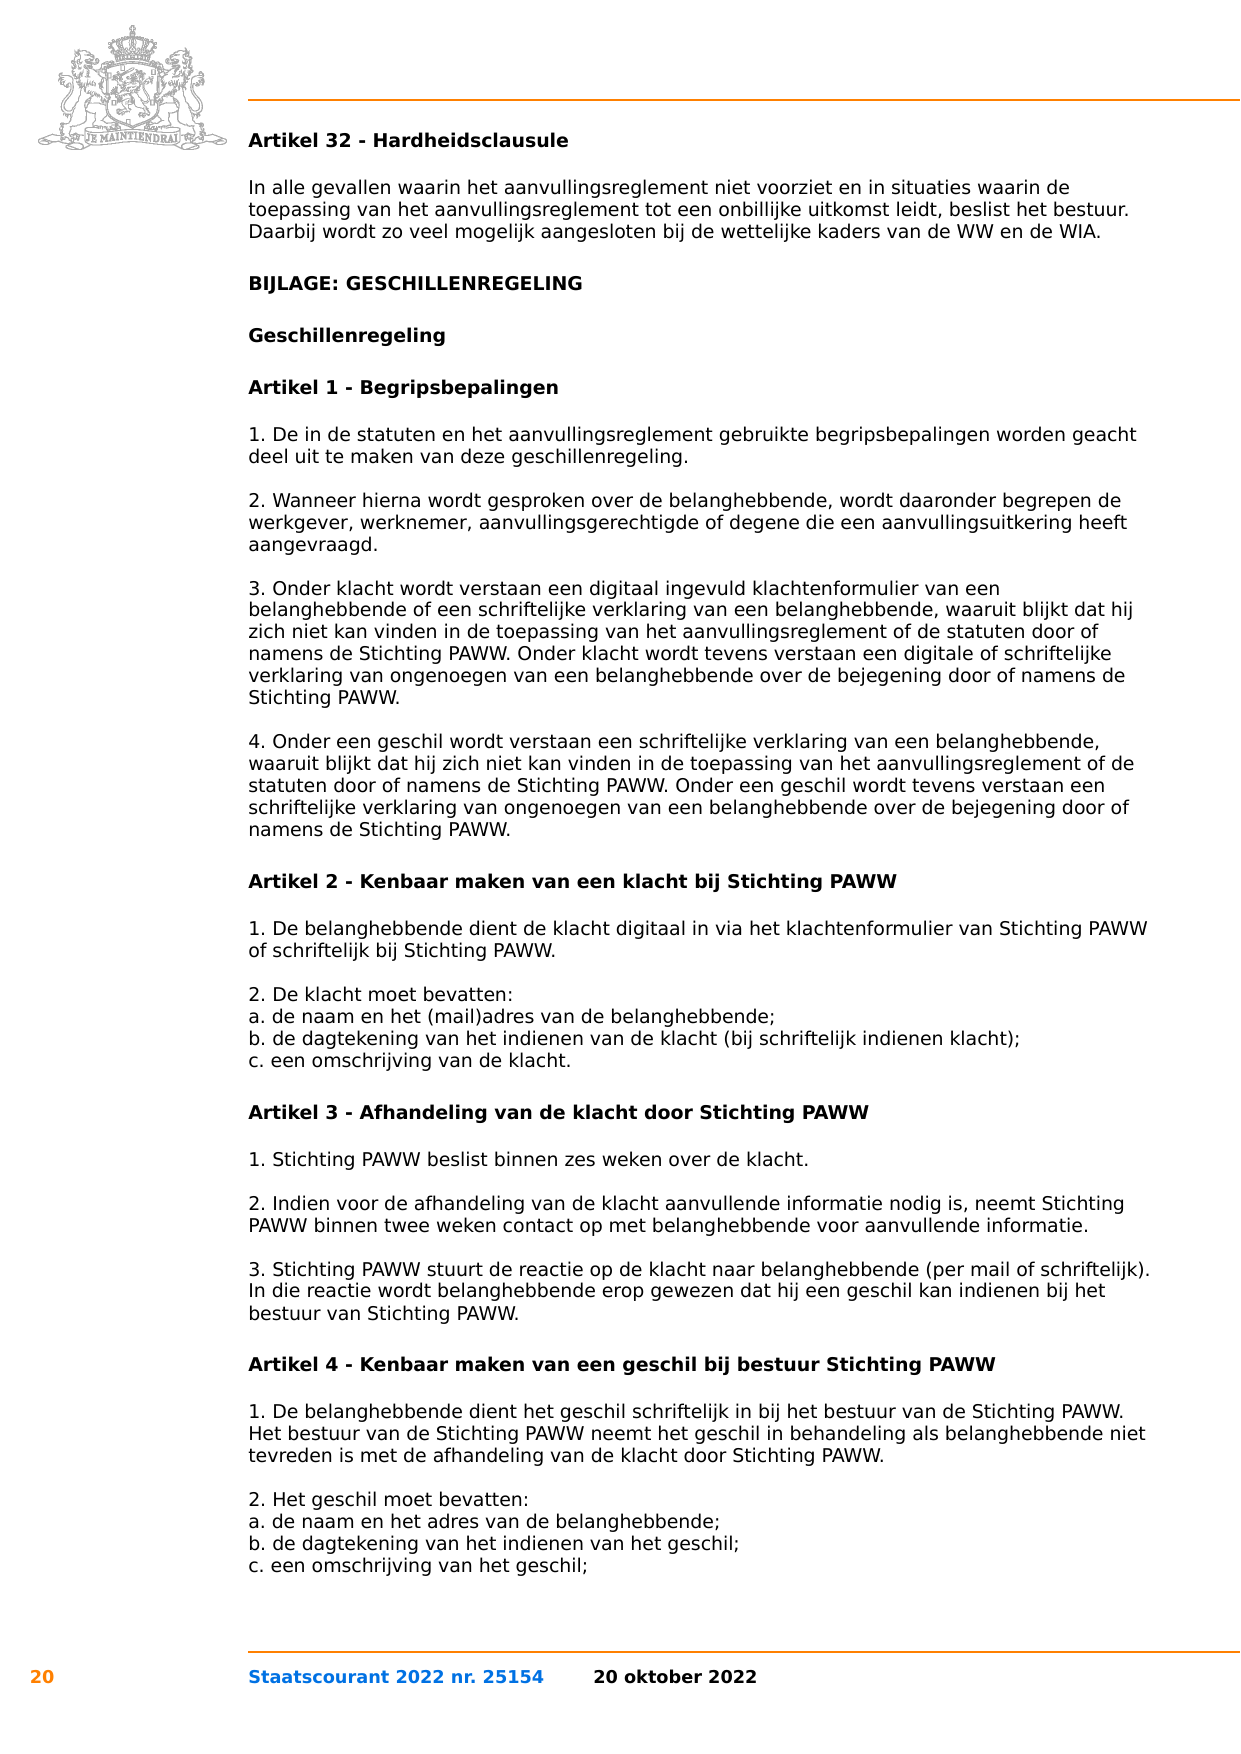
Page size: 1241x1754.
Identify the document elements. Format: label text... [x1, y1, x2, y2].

subtitle Artikel 3 - Afhandeling van de klacht door Stichting PAWW [248, 1102, 1163, 1124]
text c. een omschrijving van de klacht. [248, 1050, 1163, 1072]
subtitle BIJLAGE: GESCHILLENREGELING [248, 273, 1163, 295]
text 1. De belanghebbende dient de klacht digitaal in via het klachtenformulier van Stichting PAWW of schriftelijk bij Stichting PAWW. [248, 918, 1163, 962]
text 1. De in de statuten en het aanvullingsreglement gebruikte begripsbepalingen worden geacht deel uit te maken van deze geschillenregeling. [248, 424, 1163, 468]
text 2. Wanneer hierna wordt gesproken over de belanghebbende, wordt daaronder begrepen de werkgever, werknemer, aanvullingsgerechtigde of degene die een aanvullingsuitkering heeft aangevraagd. [248, 489, 1163, 556]
subtitle Geschillenregeling [248, 325, 1163, 347]
text 2. De klacht moet bevatten: [248, 984, 1163, 1006]
subtitle Artikel 2 - Kenbaar maken van een klacht bij Stichting PAWW [248, 871, 1163, 893]
text 4. Onder een geschil wordt verstaan een schriftelijke verklaring van een belanghebbende, waaruit blijkt dat hij zich niet kan vinden in de toepassing van het aanvullingsreglement of de statuten door of namens de Stichting PAWW. Onder een geschil wordt tevens verstaan een schriftelijke verklaring van ongenoegen van een belanghebbende over de bejegening door of namens de Stichting PAWW. [248, 731, 1163, 841]
subtitle Artikel 4 - Kenbaar maken van een geschil bij bestuur Stichting PAWW [248, 1354, 1163, 1376]
text c. een omschrijving van het geschil; [248, 1555, 1163, 1577]
text 1. Stichting PAWW beslist binnen zes weken over de klacht. [248, 1149, 1163, 1171]
text a. de naam en het (mail)adres van de belanghebbende; [248, 1006, 1163, 1028]
subtitle Artikel 32 - Hardheidsclausule [248, 130, 1163, 152]
text 1. De belanghebbende dient het geschil schriftelijk in bij het bestuur van de Stichting PAWW. Het bestuur van de Stichting PAWW neemt het geschil in behandeling als belanghebbende niet tevreden is met de afhandeling van de klacht door Stichting PAWW. [248, 1401, 1163, 1467]
text 2. Indien voor de afhandeling van de klacht aanvullende informatie nodig is, neemt Stichting PAWW binnen twee weken contact op met belanghebbende voor aanvullende informatie. [248, 1193, 1163, 1237]
subtitle Artikel 1 - Begripsbepalingen [248, 377, 1163, 399]
text 3. Stichting PAWW stuurt de reactie op de klacht naar belanghebbende (per mail of schriftelijk). In die reactie wordt belanghebbende erop gewezen dat hij een geschil kan indienen bij het bestuur van Stichting PAWW. [248, 1258, 1163, 1324]
text 3. Onder klacht wordt verstaan een digitaal ingevuld klachtenformulier van een belanghebbende of een schriftelijke verklaring van een belanghebbende, waaruit blijkt dat hij zich niet kan vinden in de toepassing van het aanvullingsreglement of de statuten door of namens de Stichting PAWW. Onder klacht wordt tevens verstaan een digitale of schriftelijke verklaring van ongenoegen van een belanghebbende over de bejegening door of namens de Stichting PAWW. [248, 577, 1163, 709]
picture [38, 25, 227, 150]
text a. de naam en het adres van de belanghebbende; [248, 1511, 1163, 1533]
text In alle gevallen waarin het aanvullingsreglement niet voorziet en in situaties waarin de toepassing van het aanvullingsreglement tot een onbillijke uitkomst leidt, beslist het bestuur. Daarbij wordt zo veel mogelijk aangesloten bij de wettelijke kaders van de WW en de WIA. [248, 177, 1163, 243]
text b. de dagtekening van het indienen van het geschil; [248, 1533, 1163, 1555]
text 2. Het geschil moet bevatten: [248, 1489, 1163, 1511]
text b. de dagtekening van het indienen van de klacht (bij schriftelijk indienen klacht); [248, 1028, 1163, 1050]
